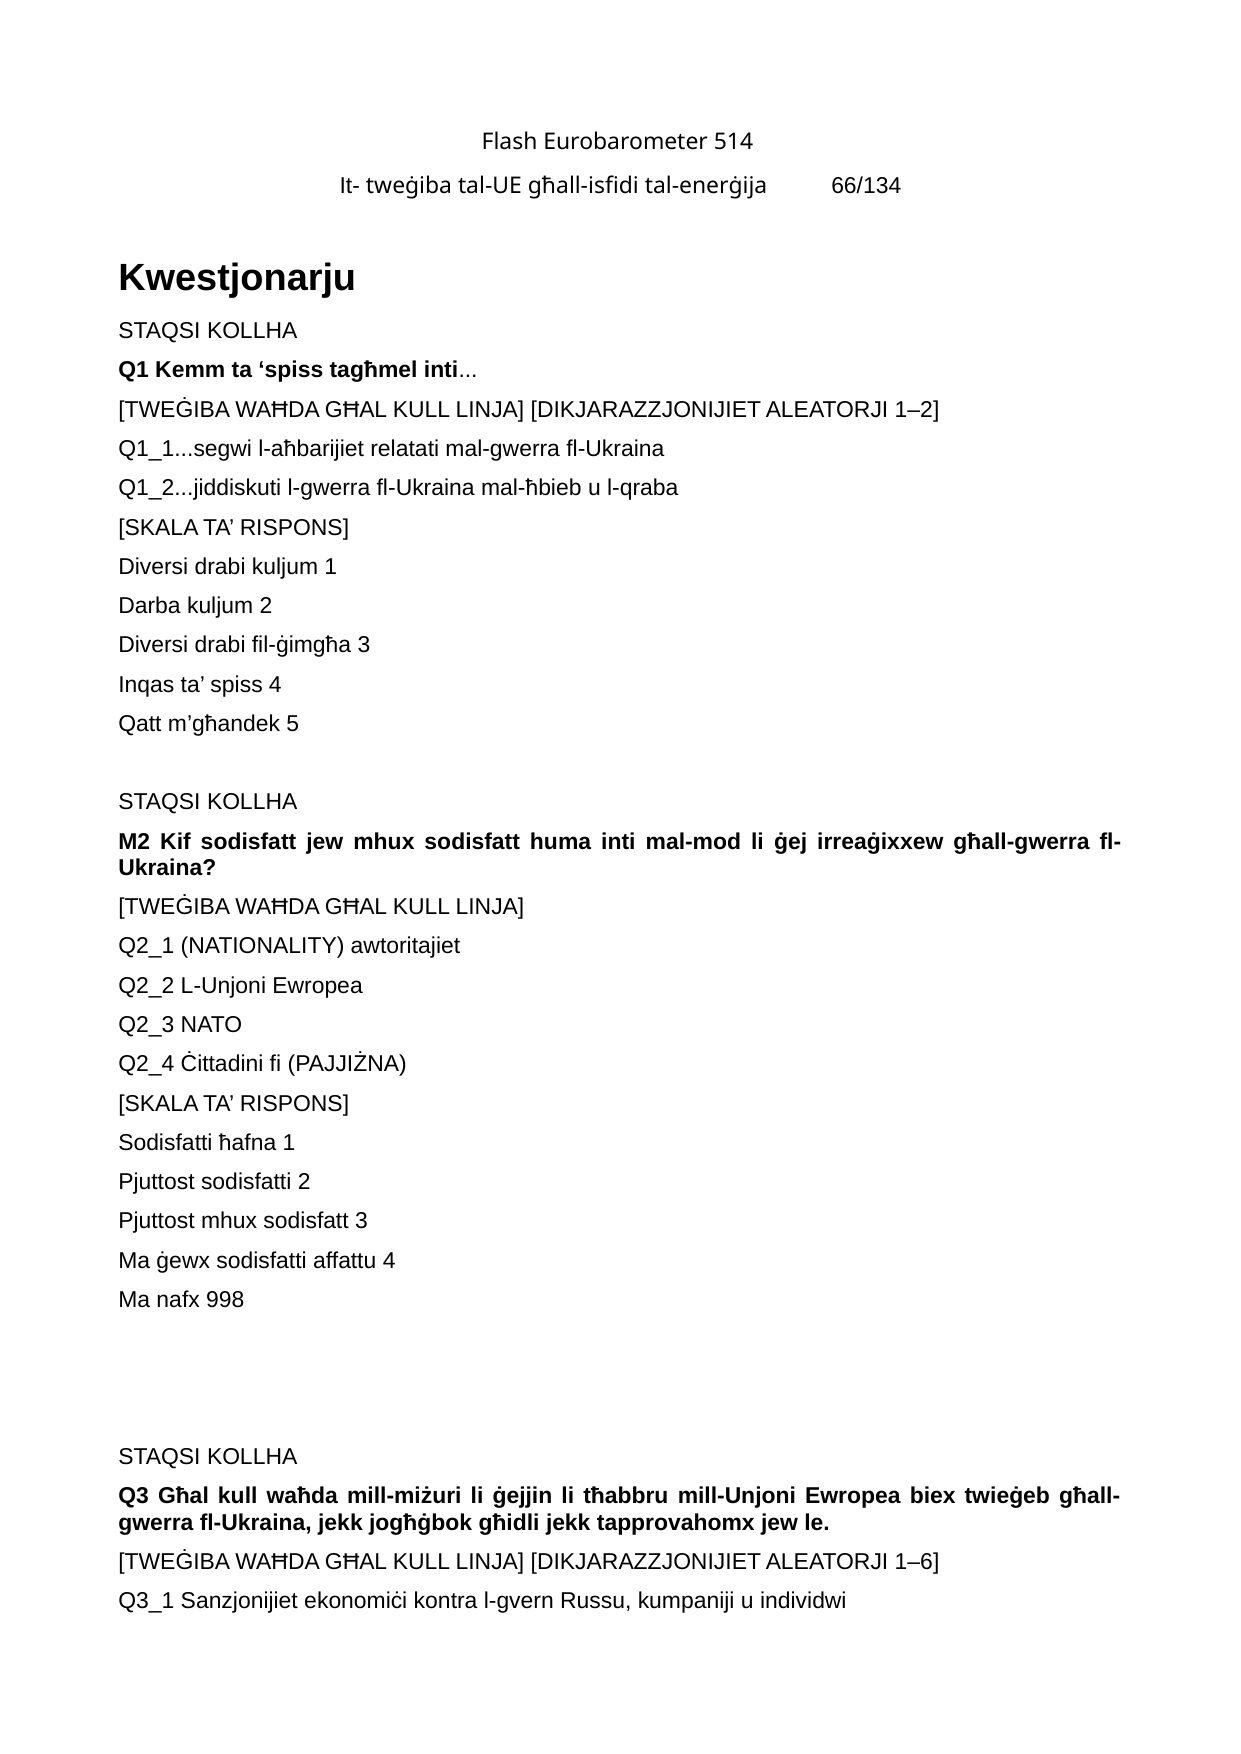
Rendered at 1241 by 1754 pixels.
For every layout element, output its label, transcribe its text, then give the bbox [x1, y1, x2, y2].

text Q3 Għal kull waħda mill-miżuri li ġejjin li tħabbru mill-Unjoni Ewropea biex twieġeb għall-gwerra fl-Ukraina, jekk jogħġbok għidli jekk tapprovahomx jew le. [118, 1482, 1122, 1535]
text Diversi drabi fil-ġimgħa 3 [118, 631, 1122, 658]
text Qatt m’għandek 5 [118, 710, 1122, 736]
text Q1_1...segwi l-aħbarijiet relatati mal-gwerra fl-Ukraina [118, 435, 1122, 461]
text Q1 Kemm ta ‘spiss tagħmel inti... [118, 356, 1122, 383]
text Q1_2...jiddiskuti l-gwerra fl-Ukraina mal-ħbieb u l-qraba [118, 474, 1122, 501]
text [SKALA TA’ RISPONS] [118, 513, 1122, 540]
text Pjuttost mhux sodisfatt 3 [118, 1207, 1122, 1234]
text STAQSI KOLLHA [118, 317, 1122, 343]
text [SKALA TA’ RISPONS] [118, 1089, 1122, 1116]
text Q3_1 Sanzjonijiet ekonomiċi kontra l-gvern Russu, kumpaniji u individwi [118, 1587, 1122, 1613]
text [TWEĠIBA WAĦDA GĦAL KULL LINJA] [DIKJARAZZJONIJIET ALEATORJI 1–6] [118, 1548, 1122, 1574]
text STAQSI KOLLHA [118, 1443, 1122, 1469]
text Ma ġewx sodisfatti affattu 4 [118, 1247, 1122, 1273]
text Q2_2 L-Unjoni Ewropea [118, 972, 1122, 998]
text Diversi drabi kuljum 1 [118, 553, 1122, 579]
text Q2_3 NATO [118, 1011, 1122, 1037]
text Q2_4 Ċittadini fi (PAJJIŻNA) [118, 1050, 1122, 1077]
text Sodisfatti ħafna 1 [118, 1129, 1122, 1155]
subtitle Kwestjonarju [118, 254, 1122, 298]
text Ma nafx 998 [118, 1286, 1122, 1312]
text Darba kuljum 2 [118, 592, 1122, 618]
text STAQSI KOLLHA [118, 788, 1122, 815]
text [TWEĠIBA WAĦDA GĦAL KULL LINJA] [118, 893, 1122, 919]
text Pjuttost sodisfatti 2 [118, 1168, 1122, 1194]
text Inqas ta’ spiss 4 [118, 671, 1122, 697]
text M2 Kif sodisfatt jew mhux sodisfatt huma inti mal-mod li ġej irreaġixxew għall-gwerra fl-Ukraina? [118, 828, 1122, 880]
text Q2_1 (NATIONALITY) awtoritajiet [118, 932, 1122, 959]
text [TWEĠIBA WAĦDA GĦAL KULL LINJA] [DIKJARAZZJONIJIET ALEATORJI 1–2] [118, 396, 1122, 422]
